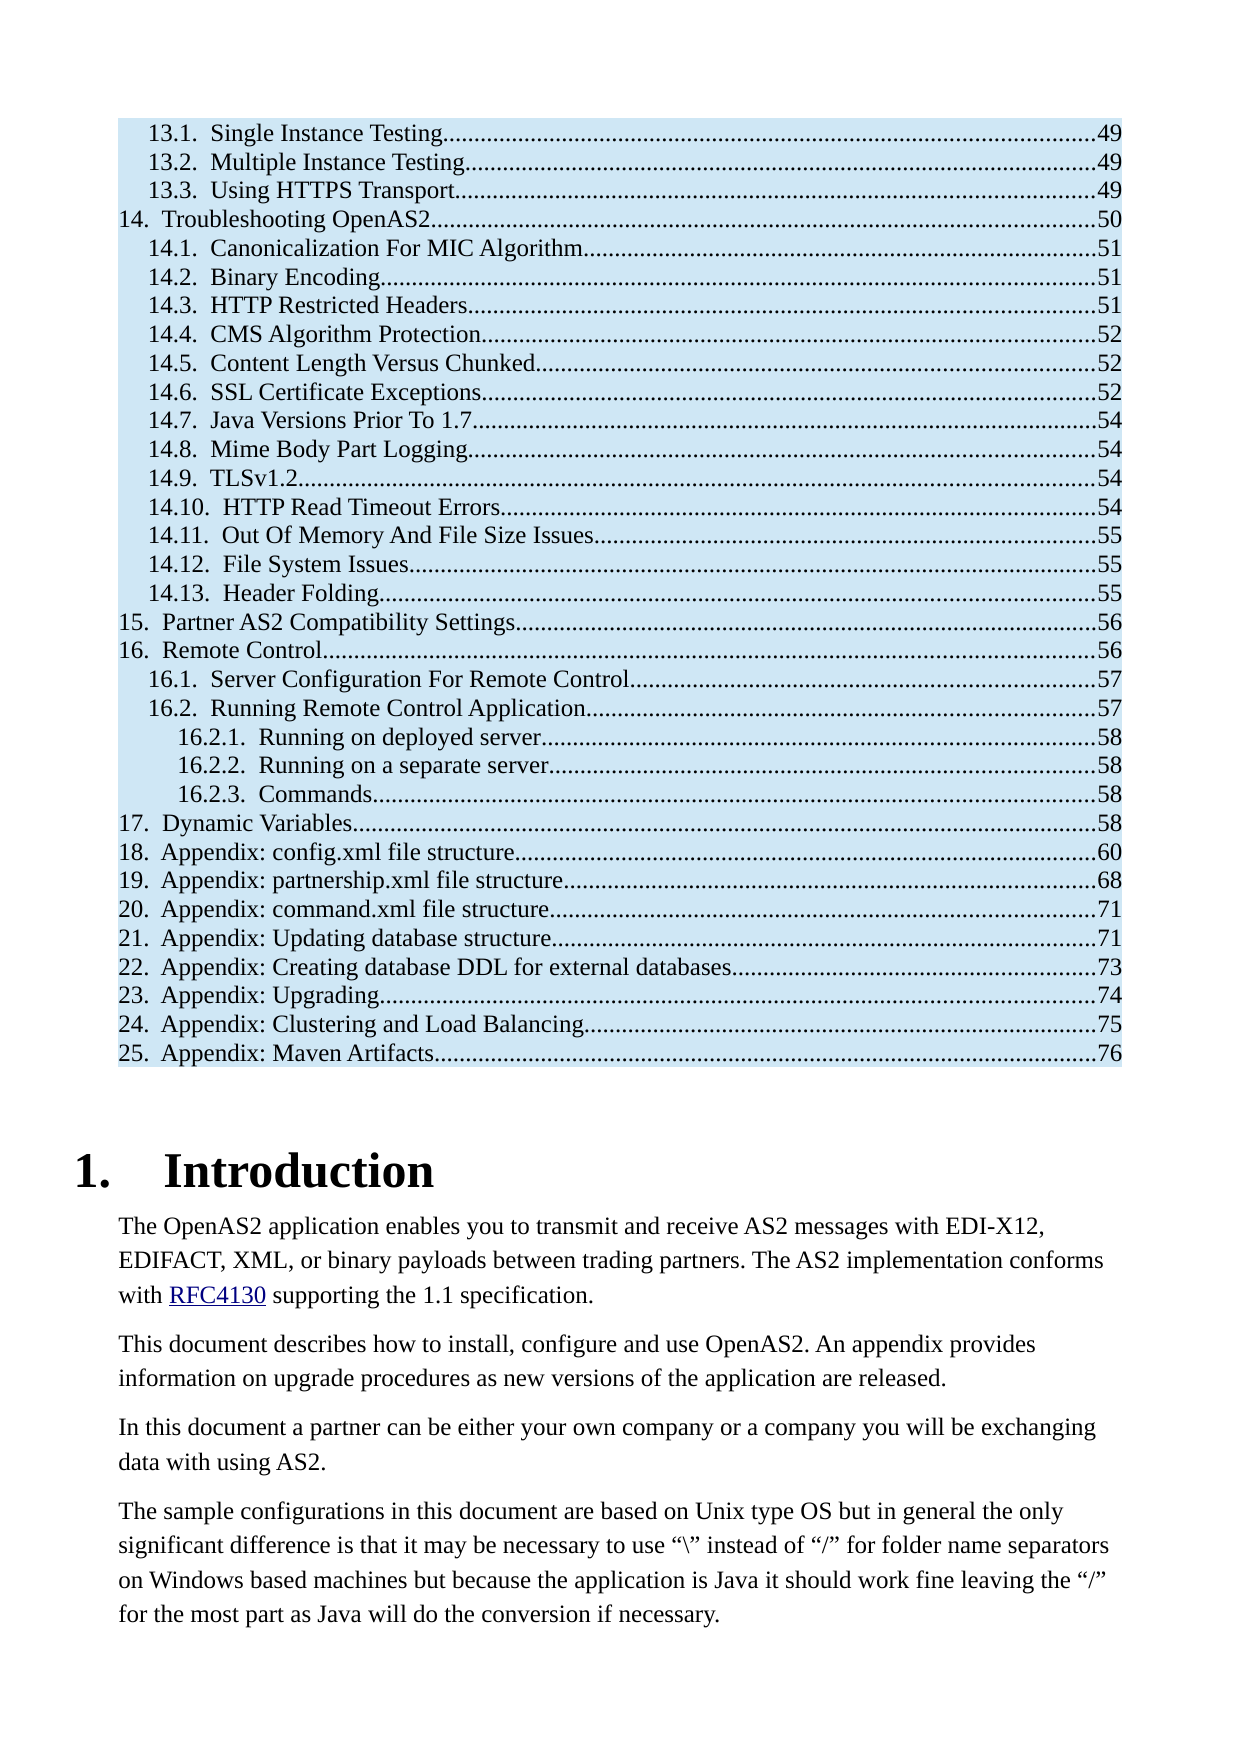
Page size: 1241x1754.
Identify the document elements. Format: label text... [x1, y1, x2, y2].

text 16.2.3. Commands 58 [177, 779, 1122, 808]
text 14.7. Java Versions Prior To 1.7 54 [148, 406, 1122, 434]
text 16. Remote Control 56 [118, 636, 1122, 664]
text 14.10. HTTP Read Timeout Errors 54 [148, 492, 1122, 521]
text The sample configurations in this document are based on Unix type OS but in general the only significant difference is that it may be necessary to use “\” instead of “/” for folder name separators on Windows based machines but because the application is Java it should work fine leaving the “/” for the most part as Java will do the conversion if necessary. [118, 1496, 1122, 1628]
text This document describes how to install, configure and use OpenAS2. An appendix provides information on upgrade procedures as new versions of the application are released. [118, 1329, 1122, 1392]
text 16.2. Running Remote Control Application 57 [148, 693, 1122, 722]
text 21. Appendix: Updating database structure 71 [118, 923, 1122, 952]
text 17. Dynamic Variables 58 [118, 808, 1122, 837]
text 14.9. TLSv1.2 54 [148, 463, 1122, 492]
text In this document a partner can be either your own company or a company you will be exchanging data with using AS2. [118, 1412, 1122, 1476]
subtitle Introduction [73, 1141, 1122, 1198]
text 14.12. File System Issues 55 [148, 549, 1122, 578]
text 13.1. Single Instance Testing 49 [148, 118, 1122, 147]
text 14.5. Content Length Versus Chunked 52 [148, 348, 1122, 377]
text 14.2. Binary Encoding 51 [148, 262, 1122, 291]
text 23. Appendix: Upgrading 74 [118, 981, 1122, 1009]
text 14.13. Header Folding 55 [148, 578, 1122, 607]
text 16.2.2. Running on a separate server 58 [177, 751, 1122, 779]
text 22. Appendix: Creating database DDL for external databases 73 [118, 952, 1122, 981]
text The OpenAS2 application enables you to transmit and receive AS2 messages with EDI-X12, EDIFACT, XML, or binary payloads between trading partners. The AS2 implementation conforms with RFC4130 supporting the 1.1 specification. [118, 1211, 1122, 1309]
text 14.8. Mime Body Part Logging 54 [148, 434, 1122, 463]
text 15. Partner AS2 Compatibility Settings 56 [118, 607, 1122, 636]
text 14.4. CMS Algorithm Protection 52 [148, 319, 1122, 348]
text 13.2. Multiple Instance Testing 49 [148, 147, 1122, 176]
text 16.1. Server Configuration For Remote Control 57 [148, 664, 1122, 693]
text 25. Appendix: Maven Artifacts 76 [118, 1038, 1122, 1067]
text 14.1. Canonicalization For MIC Algorithm 51 [148, 233, 1122, 262]
text 14.11. Out Of Memory And File Size Issues 55 [148, 521, 1122, 549]
text 18. Appendix: config.xml file structure 60 [118, 837, 1122, 866]
text 19. Appendix: partnership.xml file structure 68 [118, 866, 1122, 894]
text 24. Appendix: Clustering and Load Balancing 75 [118, 1009, 1122, 1038]
text 13.3. Using HTTPS Transport 49 [148, 176, 1122, 204]
text 16.2.1. Running on deployed server 58 [177, 722, 1122, 751]
text 20. Appendix: command.xml file structure 71 [118, 894, 1122, 923]
text 14. Troubleshooting OpenAS2 50 [118, 204, 1122, 233]
text 14.6. SSL Certificate Exceptions 52 [148, 377, 1122, 406]
text 14.3. HTTP Restricted Headers 51 [148, 291, 1122, 319]
